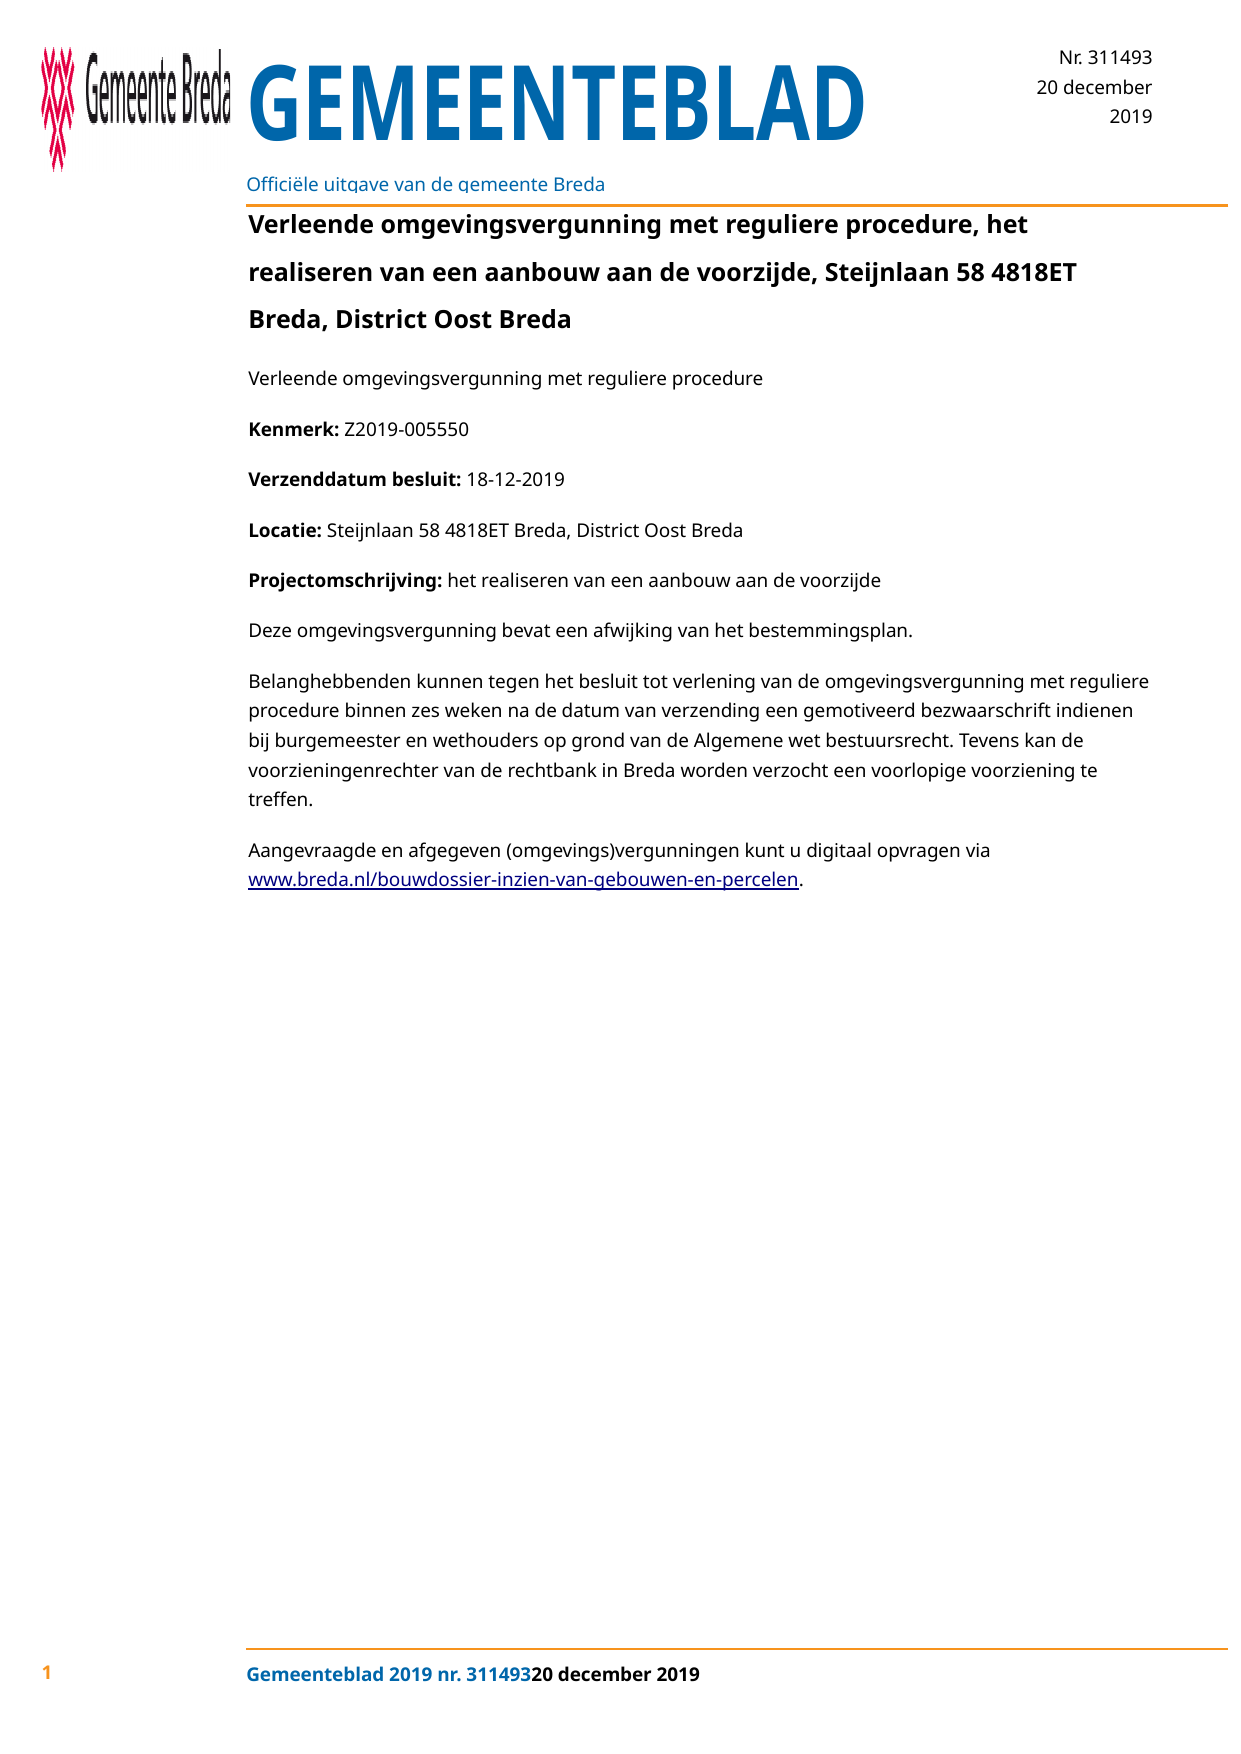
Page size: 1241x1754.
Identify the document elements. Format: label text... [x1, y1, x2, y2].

text Deze omgevingsvergunning bevat een afwijking van het bestemmingsplan. [248, 618, 1152, 643]
text Belanghebbenden kunnen tegen het besluit tot verlening van de omgevingsvergunning met reguliere procedure binnen zes weken na de datum van verzending een gemotiveerd bezwaarschrift indienen bij burgemeester en wethouders op grond van de Algemene wet bestuursrecht. Tevens kan de voorzieningenrechter van de rechtbank in Breda worden verzocht een voorlopige voorziening te treffen. [248, 668, 1152, 812]
text Kenmerk: Z2019-005550 [248, 416, 1152, 442]
picture [41, 47, 231, 172]
text Verleende omgevingsvergunning met reguliere procedure [248, 366, 1152, 391]
text Projectomschrijving: het realiseren van een aanbouw aan de voorzijde [248, 567, 1152, 593]
text Aangevraagde en afgegeven (omgevings)vergunningen kunt u digitaal opvragen via www.breda.nl/bouwdossier-inzien-van-gebouwen-en-percelen. [248, 837, 1152, 892]
text Verzenddatum besluit: 18-12-2019 [248, 466, 1152, 492]
text Verleende omgevingsvergunning met reguliere procedure, het realiseren van een aanbouw aan de voorzijde, Steijnlaan 58 4818ET Breda, District Oost Breda [248, 207, 1152, 336]
text Locatie: Steijnlaan 58 4818ET Breda, District Oost Breda [248, 517, 1152, 542]
